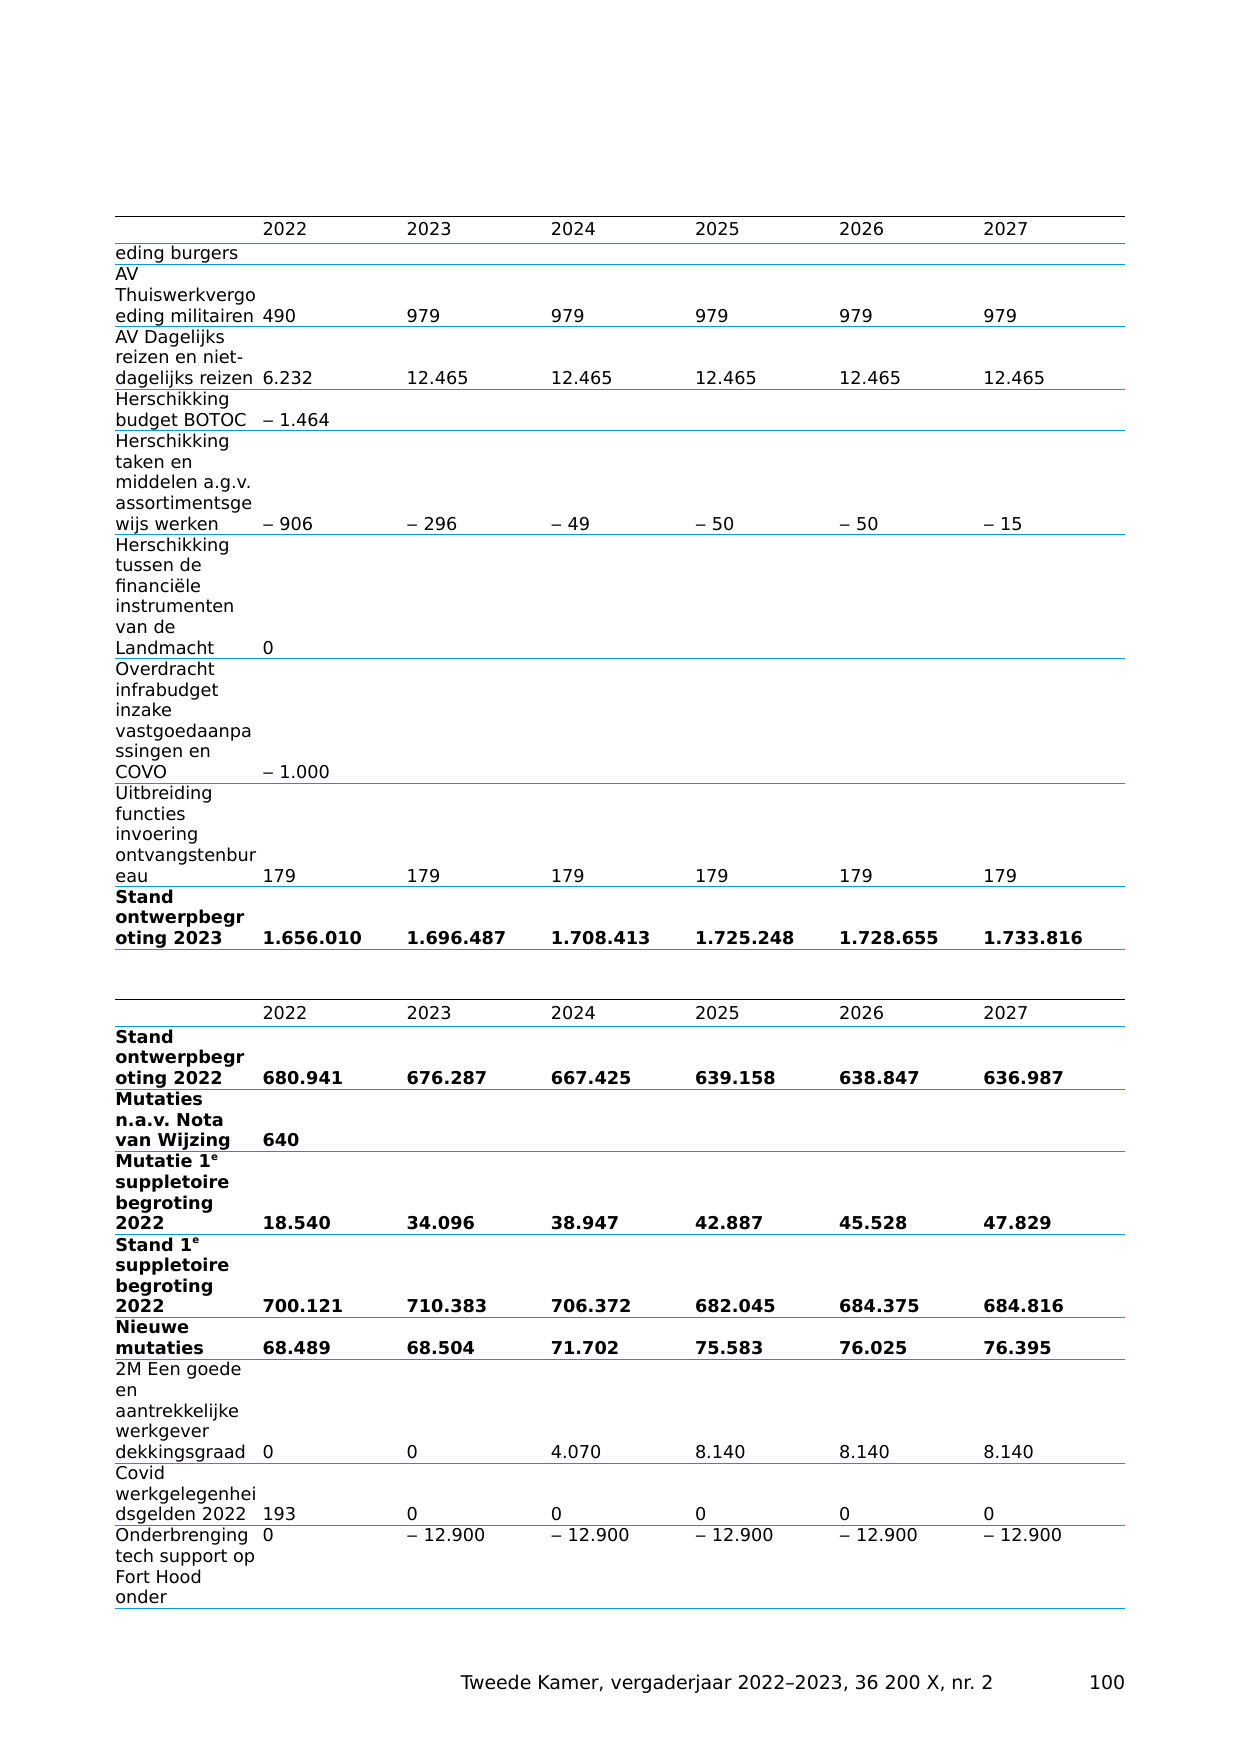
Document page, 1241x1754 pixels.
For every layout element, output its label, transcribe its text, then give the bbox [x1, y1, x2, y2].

table_cell 1.656.010 [259, 887, 403, 949]
table_cell 0 [259, 1360, 403, 1462]
table_cell [692, 390, 836, 430]
table_cell 179 [836, 784, 980, 886]
table_cell ‒ 12.900 [548, 1526, 692, 1608]
table_cell [548, 659, 692, 783]
table_cell Mutaties n.a.v. Nota van Wijzing [115, 1090, 259, 1151]
table_cell Herschikking tussen de financiële instrumenten van de Landmacht [115, 535, 259, 658]
table_cell 0 [692, 1464, 836, 1525]
table_cell Stand ontwerpbegroting 2023 [115, 887, 259, 949]
table_cell [404, 390, 548, 430]
table_cell [259, 244, 403, 264]
table_cell 8.140 [692, 1360, 836, 1462]
table_cell 6.232 [259, 327, 403, 389]
table_cell 34.096 [404, 1152, 548, 1234]
table_cell 2025 [692, 217, 836, 243]
table_cell 0 [404, 1360, 548, 1462]
table_cell 179 [980, 784, 1125, 886]
table_cell [836, 390, 980, 430]
table_cell [692, 535, 836, 658]
table_cell [836, 535, 980, 658]
table_cell ‒ 906 [259, 431, 403, 534]
table_cell AV Dagelijks reizen en niet-dagelijks reizen [115, 327, 259, 389]
table_cell ‒ 296 [404, 431, 548, 534]
table_cell [980, 1090, 1125, 1151]
table_cell 8.140 [980, 1360, 1125, 1462]
table_cell [836, 1090, 980, 1151]
table_cell 71.702 [548, 1318, 692, 1359]
table_cell ‒ 15 [980, 431, 1125, 534]
table_cell 2023 [404, 217, 548, 243]
table_cell 1.728.655 [836, 887, 980, 949]
table_cell 38.947 [548, 1152, 692, 1234]
table_cell Herschikking taken en middelen a.g.v. assortimentsgewijs werken [115, 431, 259, 534]
table_cell [692, 1090, 836, 1151]
table_cell 12.465 [836, 327, 980, 389]
table_cell 193 [259, 1464, 403, 1525]
table_cell 179 [259, 784, 403, 886]
table_cell 684.375 [836, 1235, 980, 1317]
table_cell AV Thuiswerkvergoeding militairen [115, 265, 259, 326]
table_cell eding burgers [115, 244, 259, 264]
table_cell 12.465 [692, 327, 836, 389]
table_cell [980, 390, 1125, 430]
table_cell ‒ 50 [692, 431, 836, 534]
table_cell ‒ 12.900 [836, 1526, 980, 1608]
table_cell 706.372 [548, 1235, 692, 1317]
table_cell 8.140 [836, 1360, 980, 1462]
table_cell 684.816 [980, 1235, 1125, 1317]
table_cell 638.847 [836, 1027, 980, 1088]
table_cell 979 [404, 265, 548, 326]
table_cell 0 [548, 1464, 692, 1525]
table_cell 979 [836, 265, 980, 326]
table_cell [548, 390, 692, 430]
table_cell 76.025 [836, 1318, 980, 1359]
table_cell ‒ 12.900 [980, 1526, 1125, 1608]
table_cell 979 [548, 265, 692, 326]
table_cell 179 [548, 784, 692, 886]
table_cell 1.696.487 [404, 887, 548, 949]
table_cell 682.045 [692, 1235, 836, 1317]
table_cell 2M Een goede en aantrekkelijke werkgever dekkingsgraad [115, 1360, 259, 1462]
table_cell [836, 659, 980, 783]
table_header Tabel 43 Artikel 4 Koninklijke Luchtmacht (bedragen x € 1.000) [115, 974, 1125, 999]
table_cell 18.540 [259, 1152, 403, 1234]
table_cell 47.829 [980, 1152, 1125, 1234]
table_cell 700.121 [259, 1235, 403, 1317]
table_cell 979 [980, 265, 1125, 326]
table_cell 76.395 [980, 1318, 1125, 1359]
table_cell Mutatie 1e suppletoire begroting 2022 [115, 1152, 259, 1234]
table_cell Covid werkgelegenheidsgelden 2022 [115, 1464, 259, 1525]
table_cell 12.465 [980, 327, 1125, 389]
table_cell 979 [692, 265, 836, 326]
table_cell [548, 1090, 692, 1151]
table_cell Onderbrenging tech support op Fort Hood onder [115, 1526, 259, 1608]
table_cell ‒ 49 [548, 431, 692, 534]
table_cell 636.987 [980, 1027, 1125, 1088]
table_cell 680.941 [259, 1027, 403, 1088]
table_cell Stand ontwerpbegroting 2022 [115, 1027, 259, 1088]
table_cell [692, 244, 836, 264]
table_cell [980, 535, 1125, 658]
table_cell [404, 535, 548, 658]
table_cell 0 [404, 1464, 548, 1525]
table_cell [115, 1000, 259, 1026]
table_cell 1.708.413 [548, 887, 692, 949]
table_cell 179 [692, 784, 836, 886]
table_cell 639.158 [692, 1027, 836, 1088]
table_cell 2023 [404, 1000, 548, 1026]
table_cell 12.465 [548, 327, 692, 389]
table_cell [836, 244, 980, 264]
table_cell [980, 659, 1125, 783]
table_cell [115, 217, 259, 243]
table_cell Herschikking budget BOTOC [115, 390, 259, 430]
table_cell 12.465 [404, 327, 548, 389]
table_cell 0 [836, 1464, 980, 1525]
table_cell 42.887 [692, 1152, 836, 1234]
table_cell 2026 [836, 1000, 980, 1026]
table_cell [548, 535, 692, 658]
table_cell 68.489 [259, 1318, 403, 1359]
table_cell Nieuwe mutaties [115, 1318, 259, 1359]
table_cell 75.583 [692, 1318, 836, 1359]
table_cell Overdracht infrabudget inzake vastgoedaanpassingen en COVO [115, 659, 259, 783]
table_cell 179 [404, 784, 548, 886]
table_cell 490 [259, 265, 403, 326]
table_cell 640 [259, 1090, 403, 1151]
table_cell [692, 659, 836, 783]
table_cell Stand 1e suppletoire begroting 2022 [115, 1235, 259, 1317]
table_header Tabel 42 Artikel 3 Koninklijke Landmacht (bedragen x € 1.000) [115, 191, 1125, 216]
table_cell [548, 244, 692, 264]
table_cell 1.725.248 [692, 887, 836, 949]
table_cell ‒ 12.900 [692, 1526, 836, 1608]
table_cell 4.070 [548, 1360, 692, 1462]
table_cell 0 [259, 535, 403, 658]
table_cell 68.504 [404, 1318, 548, 1359]
table_cell [980, 244, 1125, 264]
table_cell [404, 244, 548, 264]
table_cell 2025 [692, 1000, 836, 1026]
table_cell [404, 1090, 548, 1151]
table_cell ‒ 1.464 [259, 390, 403, 430]
table_cell 2022 [259, 217, 403, 243]
table_cell 45.528 [836, 1152, 980, 1234]
table_cell 2027 [980, 1000, 1125, 1026]
table_cell ‒ 1.000 [259, 659, 403, 783]
table_cell 2022 [259, 1000, 403, 1026]
table_cell ‒ 50 [836, 431, 980, 534]
table_cell 2027 [980, 217, 1125, 243]
table_cell 2024 [548, 217, 692, 243]
table_cell 2024 [548, 1000, 692, 1026]
table_cell ‒ 12.900 [404, 1526, 548, 1608]
table_cell 676.287 [404, 1027, 548, 1088]
table_cell 0 [980, 1464, 1125, 1525]
table_cell 0 [259, 1526, 403, 1608]
table_cell 2026 [836, 217, 980, 243]
table_cell 710.383 [404, 1235, 548, 1317]
table_cell [404, 659, 548, 783]
table_cell Uitbreiding functies invoering ontvangstenbureau [115, 784, 259, 886]
table_cell 667.425 [548, 1027, 692, 1088]
table_cell 1.733.816 [980, 887, 1125, 949]
